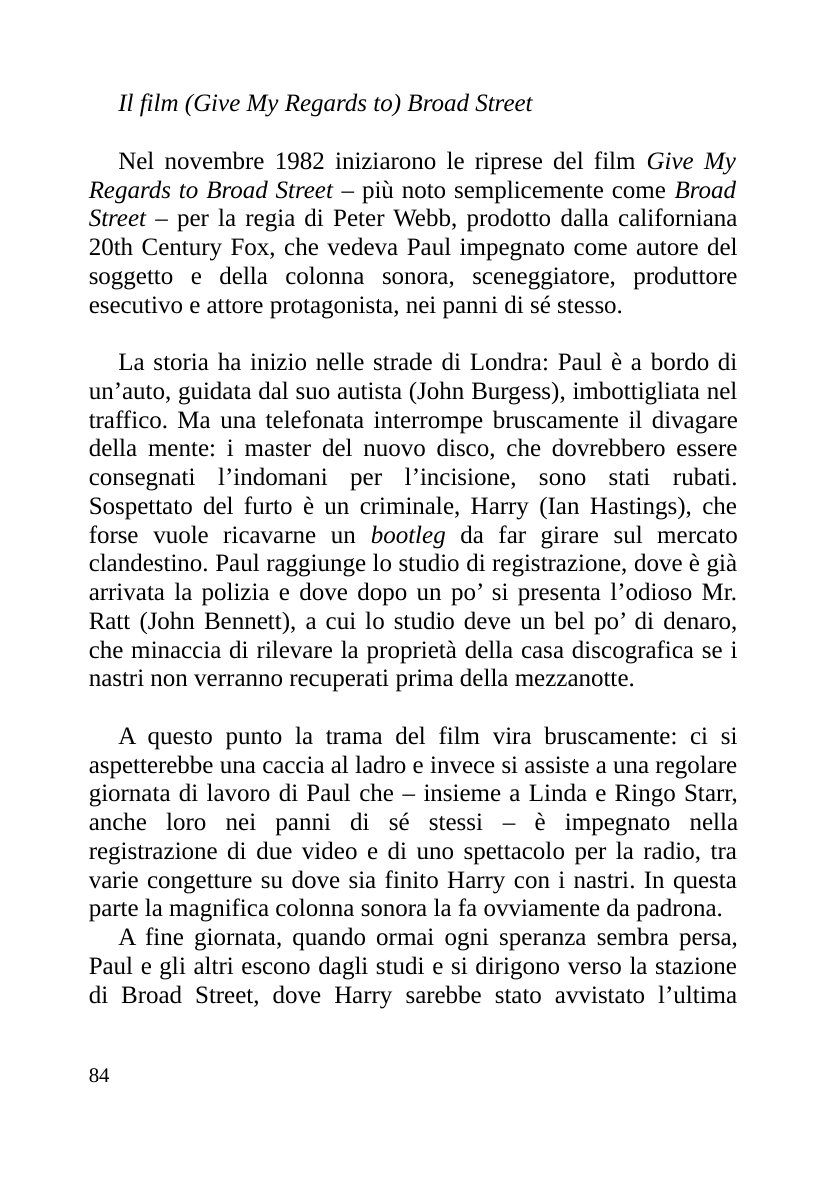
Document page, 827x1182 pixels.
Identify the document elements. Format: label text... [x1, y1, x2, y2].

text La storia ha inizio nelle strade di Londra: Paul è a bordo di un’auto, guidata dal suo autista (John Burgess), imbottigliata nel traffico. Ma una telefonata interrompe bruscamente il divagare della mente: i master del nuovo disco, che dovrebbero essere consegnati l’indomani per l’incisione, sono stati rubati. Sospettato del furto è un criminale, Harry (Ian Hastings), che forse vuole ricavarne un bootleg da far girare sul mercato clandestino. Paul raggiunge lo studio di registrazione, dove è già arrivata la polizia e dove dopo un po’ si presenta l’odioso Mr. Ratt (John Bennett), a cui lo studio deve un bel po’ di denaro, che minaccia di rilevare la proprietà della casa discografica se i nastri non verranno recuperati prima della mezzanotte. [88, 347, 738, 692]
text A fine giornata, quando ormai ogni speranza sembra persa, Paul e gli altri escono dagli studi e si dirigono verso la stazione di Broad Street, dove Harry sarebbe stato avvistato l’ultima [88, 922, 738, 1008]
text Il film (Give My Regards to) Broad Street [88, 88, 738, 117]
text Nel novembre 1982 iniziarono le riprese del film Give My Regards to Broad Street – più noto semplicemente come Broad Street – per la regia di Peter Webb, prodotto dalla californiana 20th Century Fox, che vedeva Paul impegnato come autore del soggetto e della colonna sonora, sceneggiatore, produttore esecutivo e attore protagonista, nei panni di sé stesso. [88, 146, 738, 318]
text A questo punto la trama del film vira bruscamente: ci si aspetterebbe una caccia al ladro e invece si assiste a una regolare giornata di lavoro di Paul che – insieme a Linda e Ringo Starr, anche loro nei panni di sé stessi – è impegnato nella registrazione di due video e di uno spettacolo per la radio, tra varie congetture su dove sia finito Harry con i nastri. In questa parte la magnifica colonna sonora la fa ovviamente da padrona. [88, 721, 738, 922]
